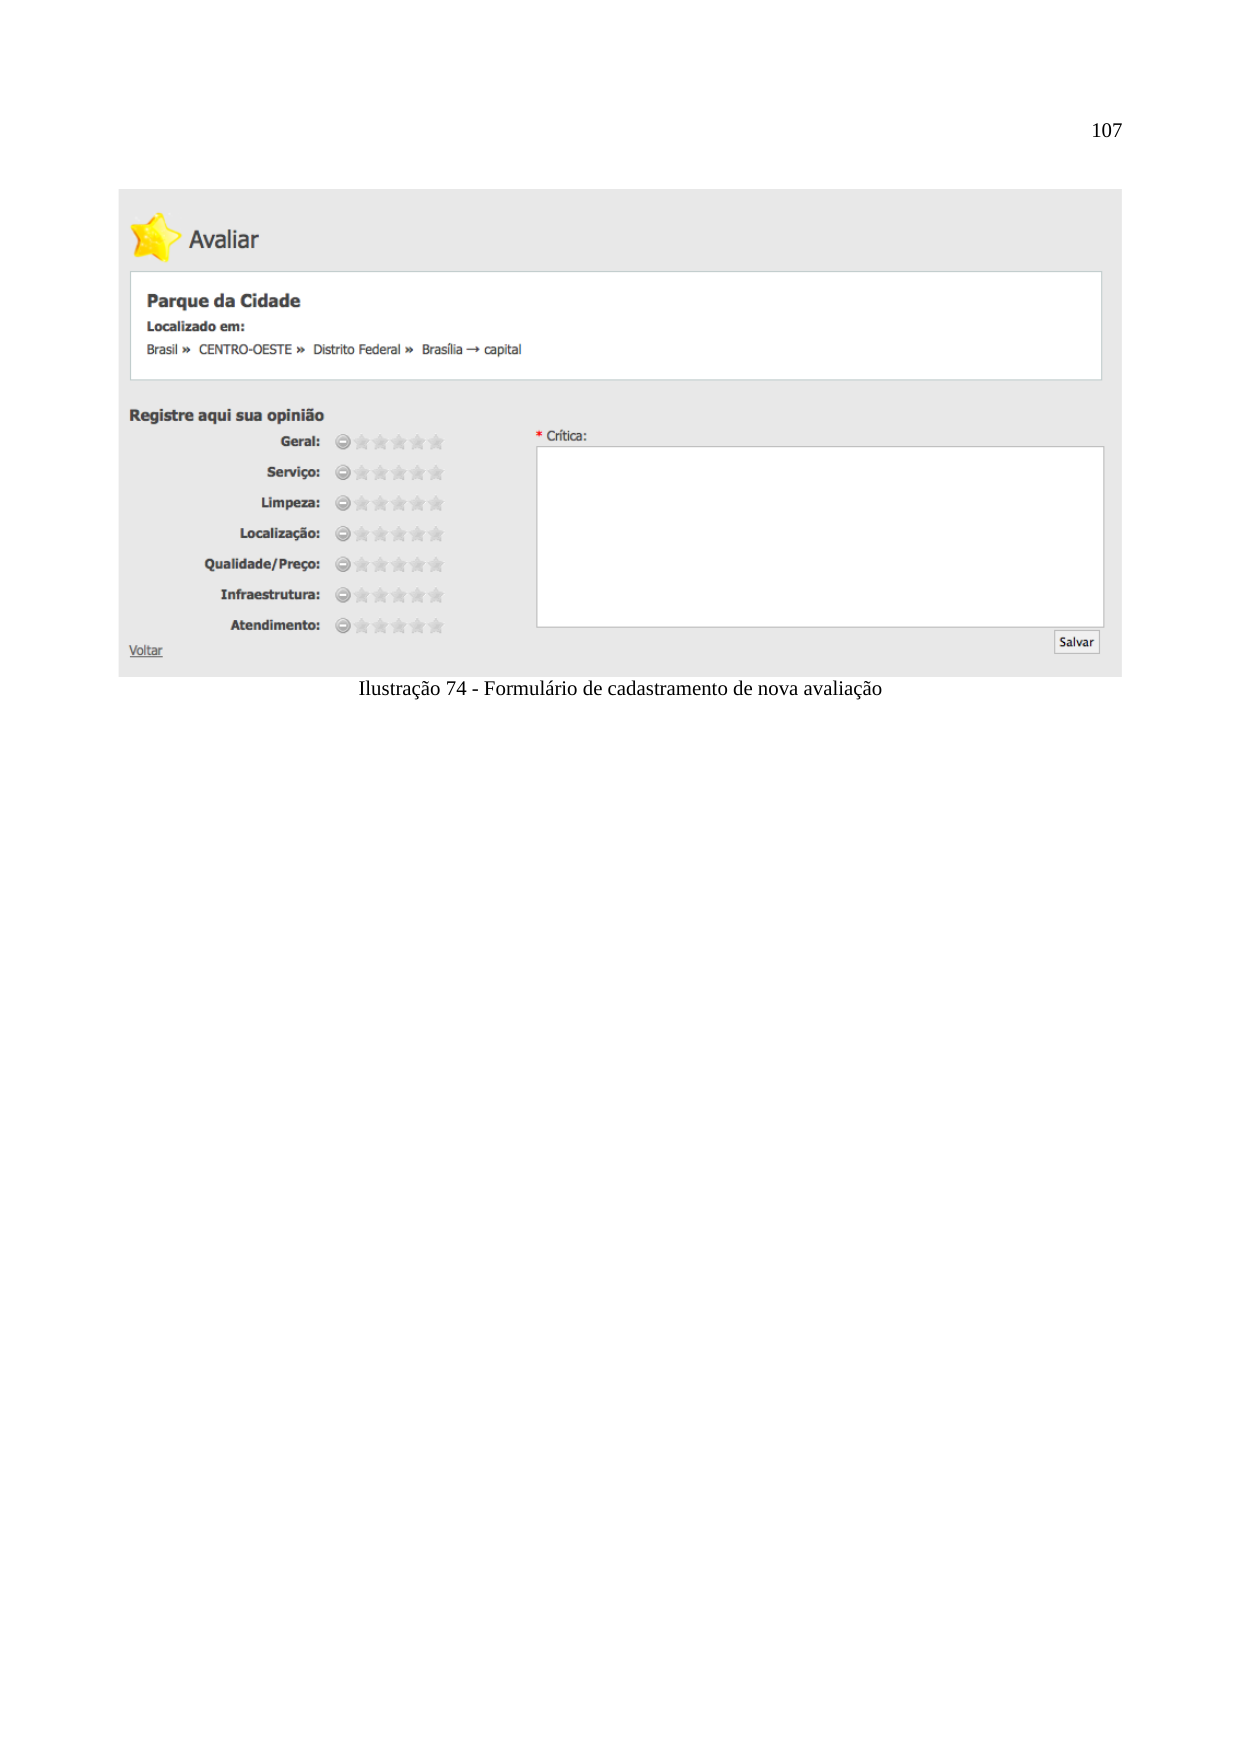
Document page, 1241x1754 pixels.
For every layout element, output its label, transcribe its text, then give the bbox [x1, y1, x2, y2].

text Ilustração 74 - Formulário de cadastramento de nova avaliação [118, 677, 1122, 700]
picture [118, 189, 1123, 677]
